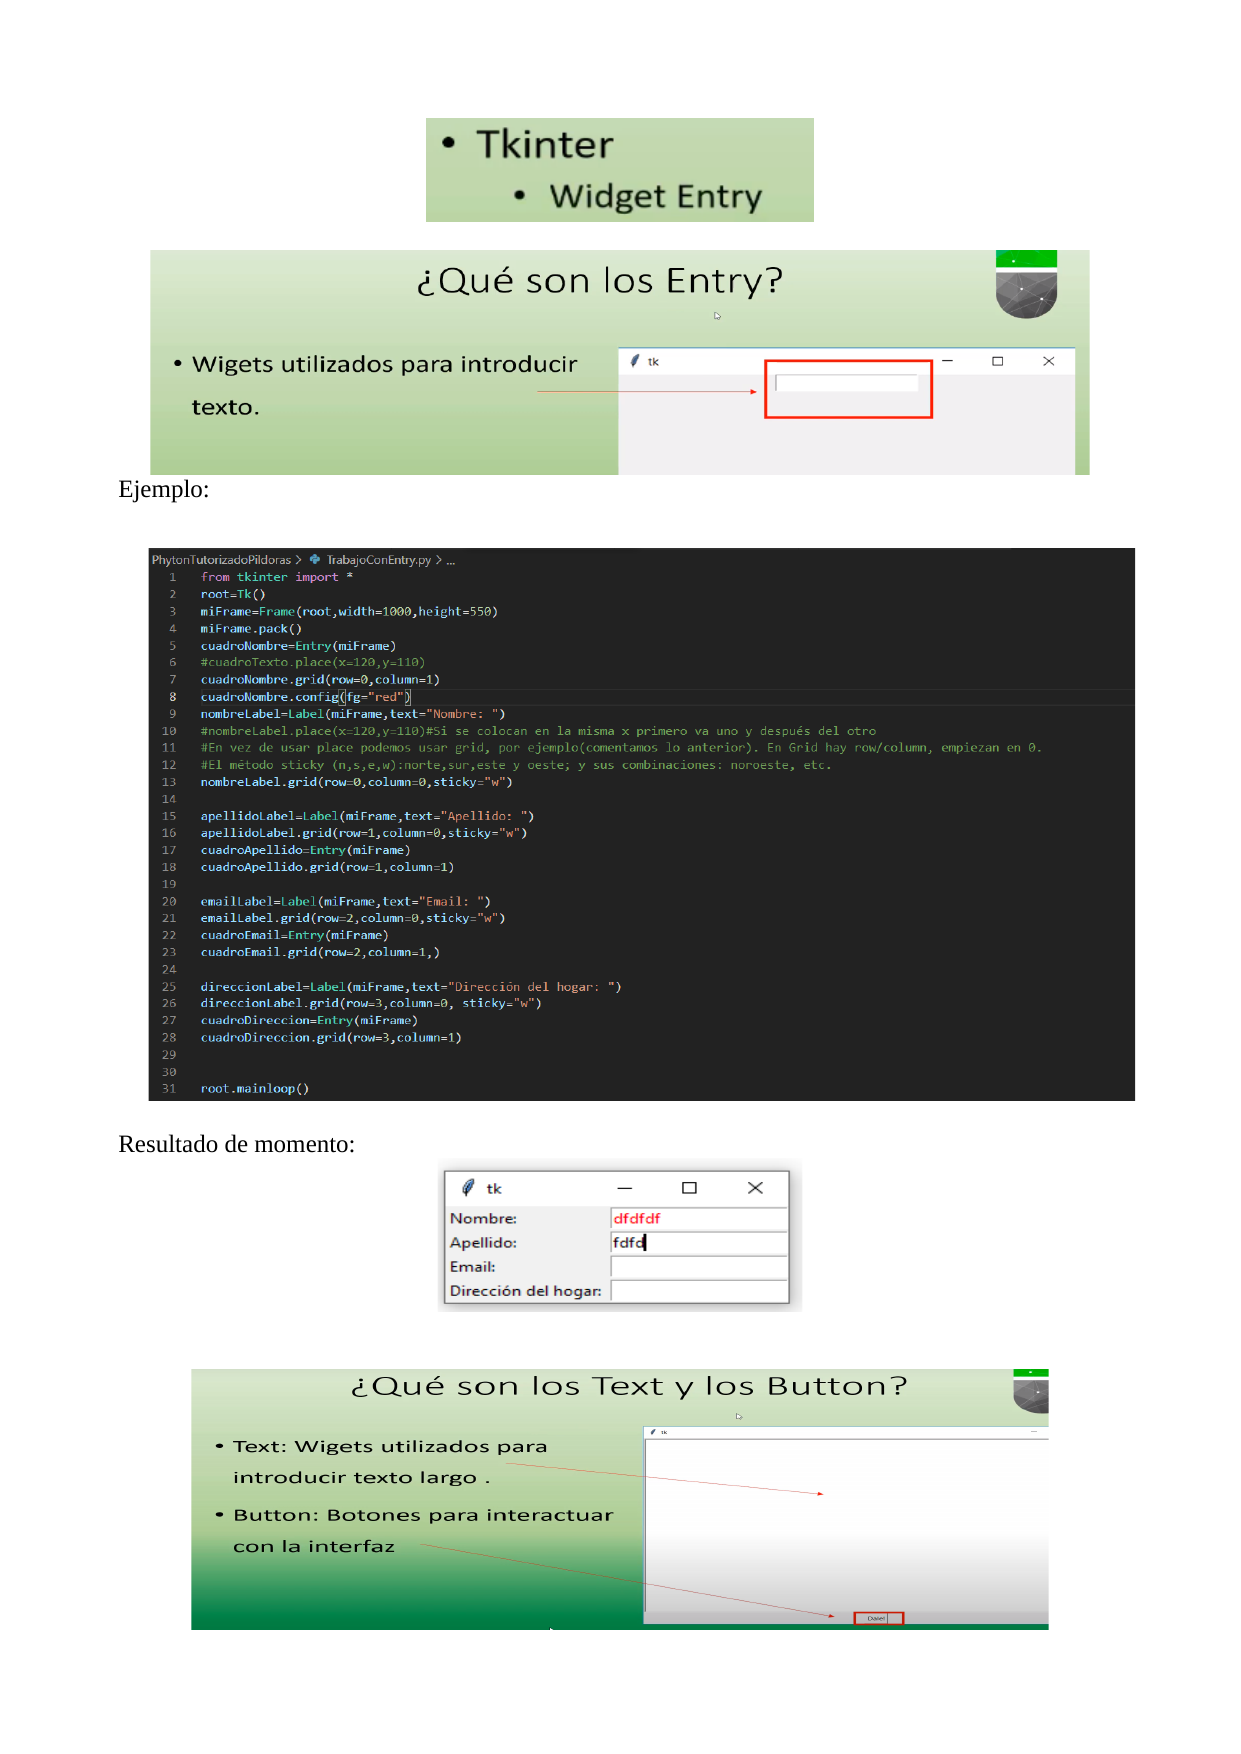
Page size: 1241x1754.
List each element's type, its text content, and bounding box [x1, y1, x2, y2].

picture [426, 118, 814, 222]
picture [437, 1158, 803, 1312]
text Ejemplo: [118, 475, 1122, 503]
text Resultado de momento: [118, 1129, 1122, 1158]
picture [148, 548, 1136, 1101]
picture [150, 250, 1090, 475]
picture [191, 1369, 1049, 1630]
